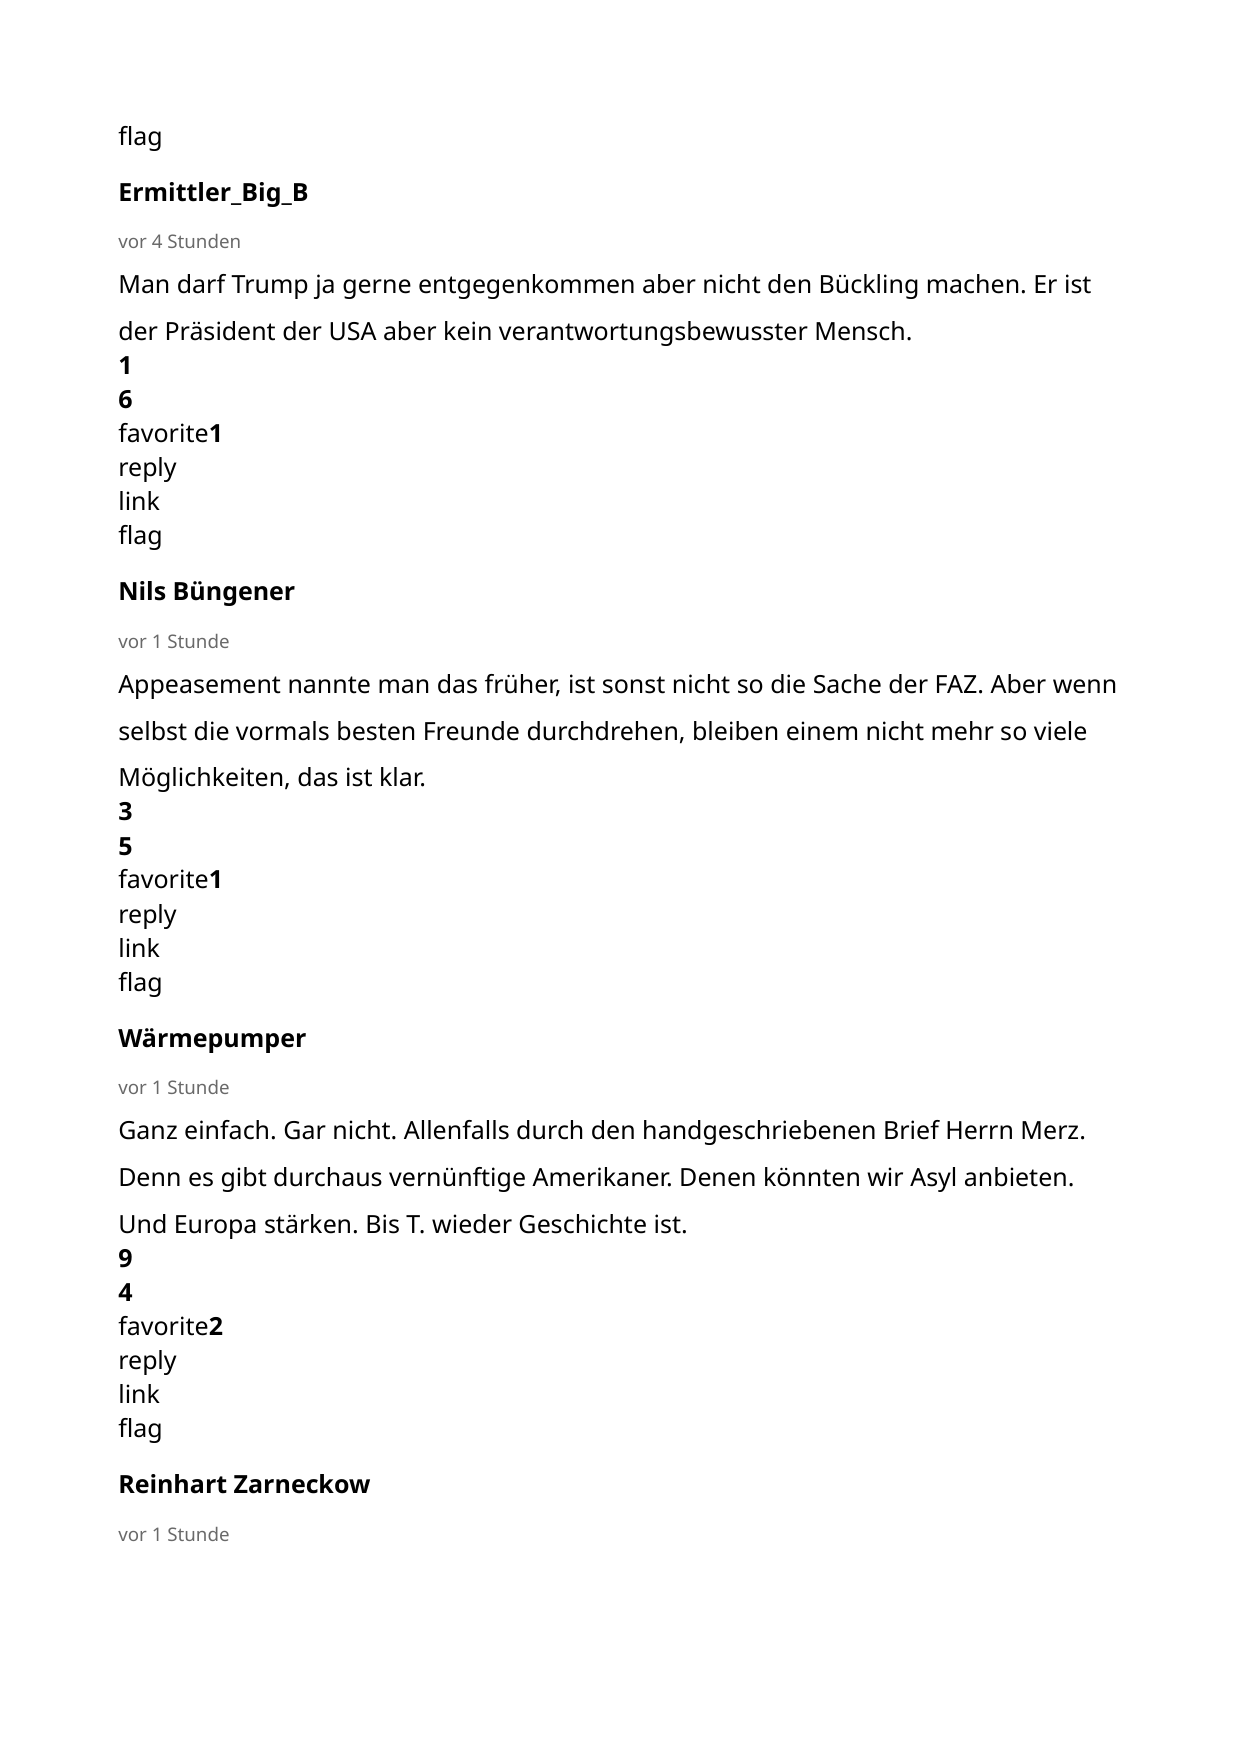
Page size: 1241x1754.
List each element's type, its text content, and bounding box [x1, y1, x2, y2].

text vor 1 Stunde [118, 624, 1122, 653]
text reply [118, 450, 1122, 484]
text 5 [118, 828, 1122, 862]
text 4 [118, 1275, 1122, 1309]
text favorite2 [118, 1309, 1122, 1343]
text vor 1 Stunde [118, 1517, 1122, 1547]
text favorite1 [118, 416, 1122, 450]
text Appeasement nannte man das früher, ist sonst nicht so die Sache der FAZ. Aber wenn selbst die vormals besten Freunde durchdrehen, bleiben einem nicht mehr so viele Möglichkeiten, das ist klar. [118, 653, 1122, 794]
text Nils Büngener [118, 567, 1114, 608]
text flag [118, 118, 1122, 152]
text link [118, 1377, 1122, 1411]
text reply [118, 896, 1122, 930]
text 6 [118, 382, 1122, 416]
text 3 [118, 794, 1122, 828]
text flag [118, 1411, 1122, 1445]
text link [118, 930, 1122, 964]
text favorite1 [118, 862, 1122, 896]
text Reinhart Zarneckow [118, 1461, 1114, 1501]
text link [118, 484, 1122, 518]
text Man darf Trump ja gerne entgegenkommen aber nicht den Bückling machen. Er ist der Präsident der USA aber kein verantwortungsbewusster Mensch. [118, 254, 1122, 347]
text reply [118, 1343, 1122, 1377]
text Wärmepumper [118, 1014, 1114, 1055]
text 9 [118, 1241, 1122, 1275]
text vor 4 Stunden [118, 224, 1122, 254]
text vor 1 Stunde [118, 1070, 1122, 1100]
text Ganz einfach. Gar nicht. Allenfalls durch den handgeschriebenen Brief Herrn Merz. Denn es gibt durchaus vernünftige Amerikaner. Denen könnten wir Asyl anbieten. Und Europa stärken. Bis T. wieder Geschichte ist. [118, 1100, 1122, 1241]
text flag [118, 964, 1122, 998]
text Ermittler_Big_B [118, 168, 1114, 208]
text 1 [118, 347, 1122, 382]
text flag [118, 518, 1122, 552]
